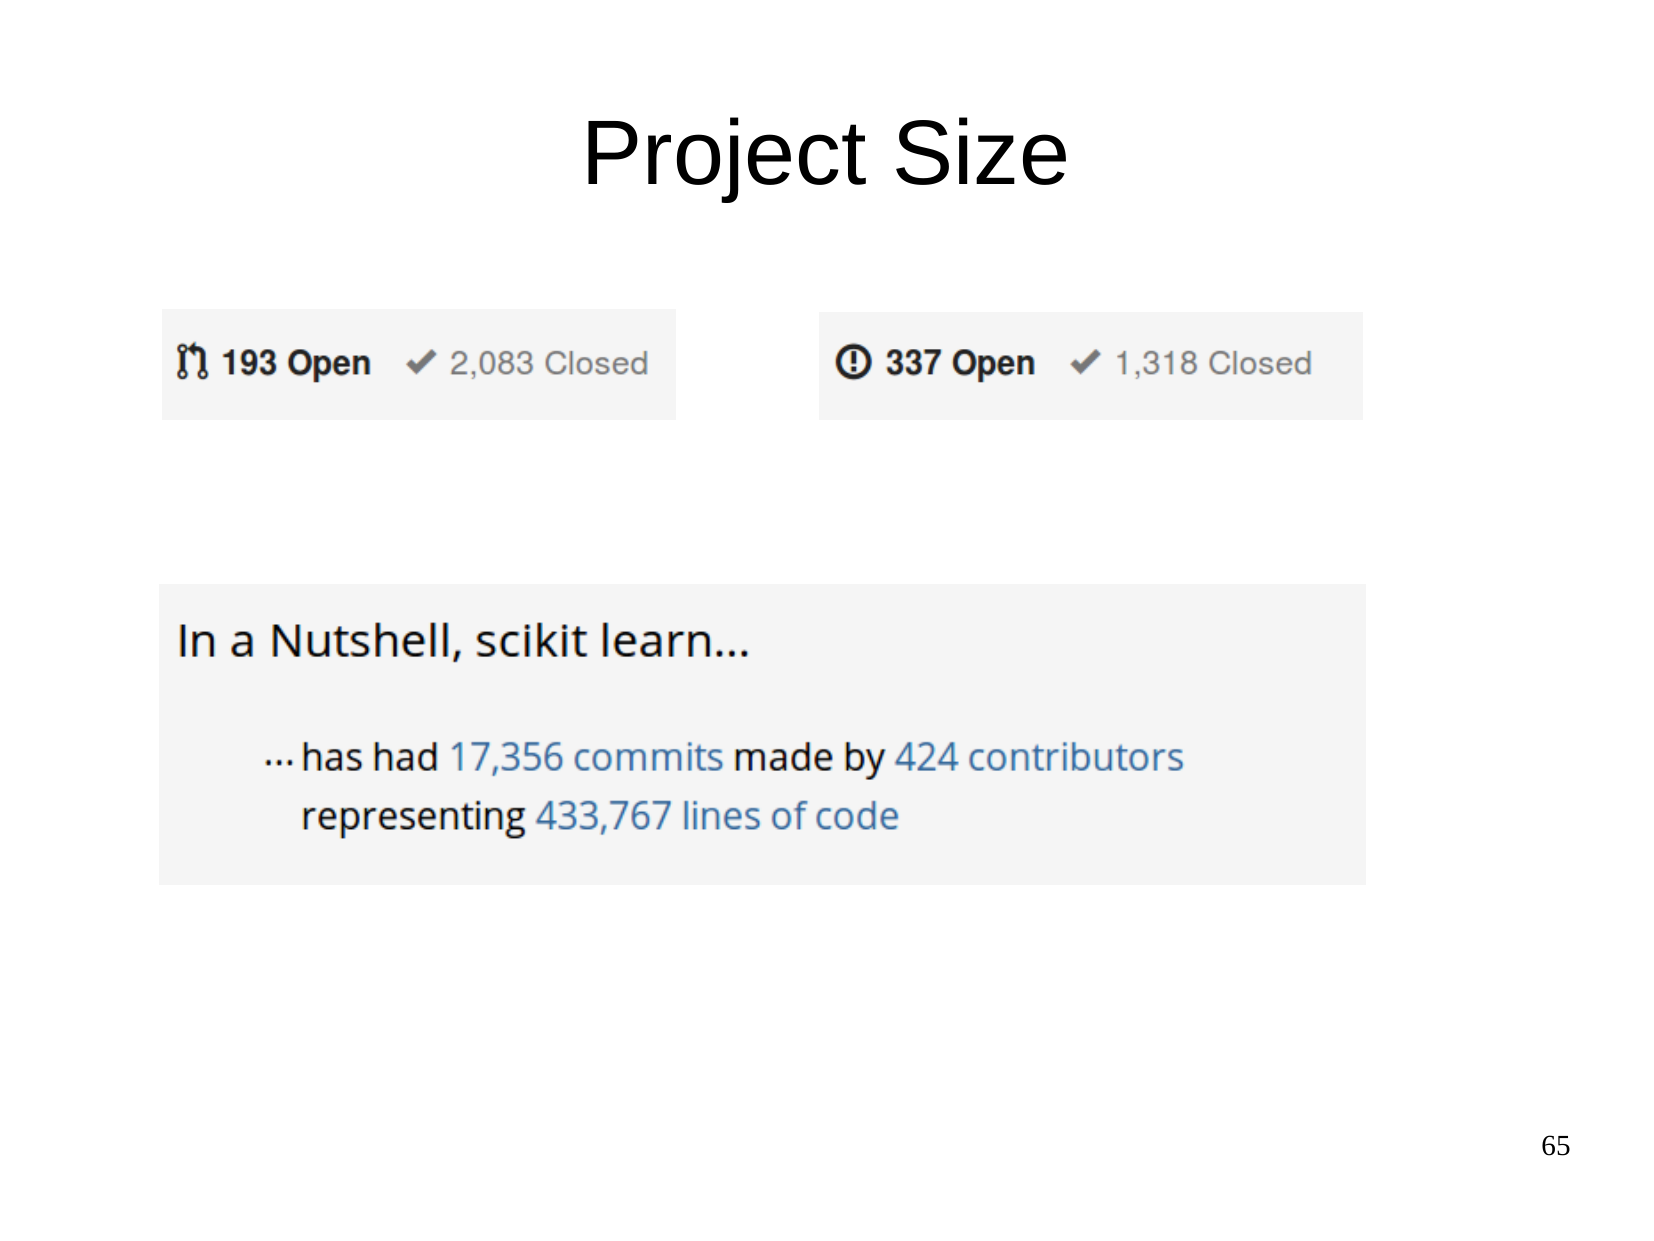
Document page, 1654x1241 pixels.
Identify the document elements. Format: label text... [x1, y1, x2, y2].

picture [819, 312, 1363, 421]
picture [159, 584, 1366, 886]
picture [162, 309, 676, 421]
title Project Size [82, 49, 1571, 257]
